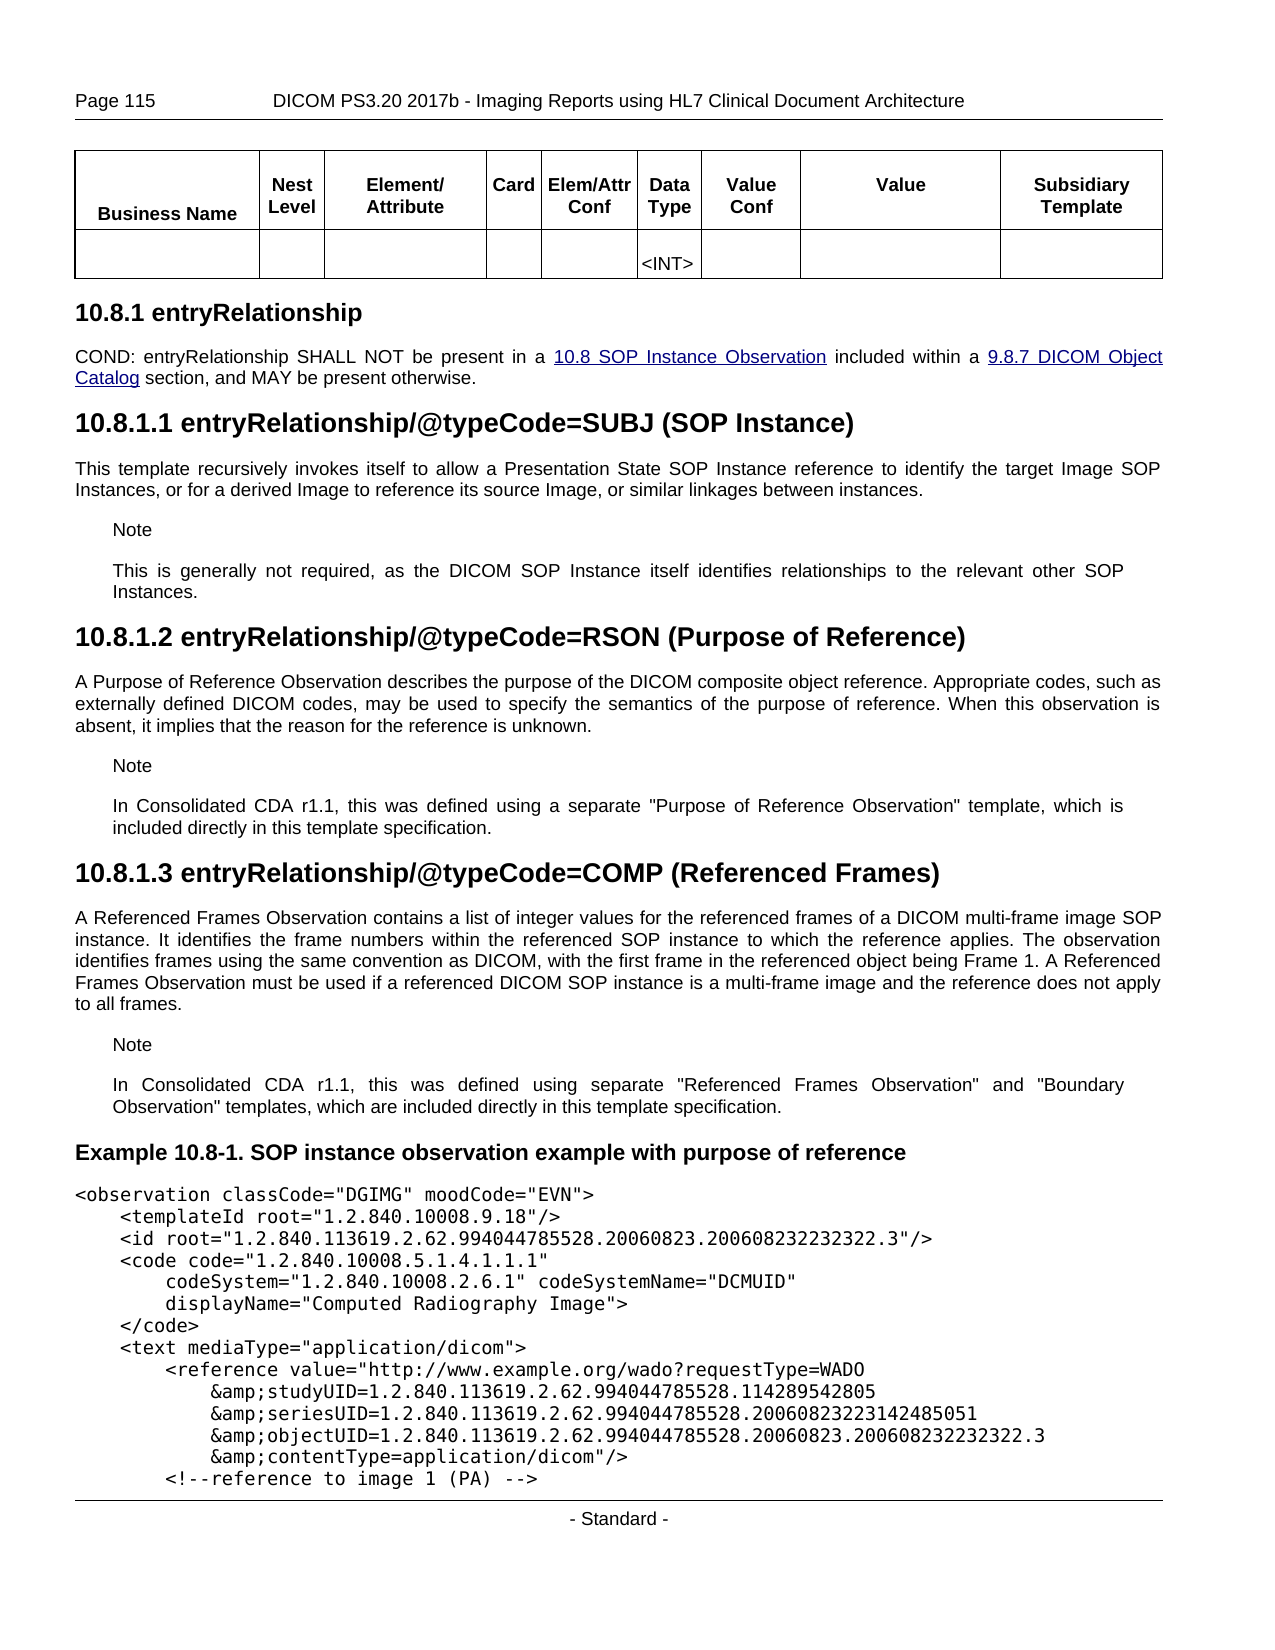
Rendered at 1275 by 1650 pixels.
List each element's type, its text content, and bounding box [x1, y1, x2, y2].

text In Consolidated CDA r1.1, this was defined using separate "Referenced Frames Observation" and "Boundary Observation" templates, which are included directly in this template specification. [112, 1074, 1125, 1117]
table_cell [1001, 230, 1162, 278]
text A Referenced Frames Observation contains a list of integer values for the referenced frames of a DICOM multi-frame image SOP instance. It identifies the frame numbers within the referenced SOP instance to which the reference applies. The observation identifies frames using the same convention as DICOM, with the first frame in the referenced object being Frame 1. A Referenced Frames Observation must be used if a referenced DICOM SOP instance is a multi-frame image and the reference does not apply to all frames. [75, 907, 1162, 1015]
text 10.8.1.1 entryRelationship/@typeCode=SUBJ (SOP Instance) [75, 407, 1162, 438]
table_header Nest Level [260, 151, 324, 228]
table_header Elem/Attr Conf [542, 151, 637, 228]
text COND: entryRelationship SHALL NOT be present in a 10.8 SOP Instance Observation included within a 9.8.7 DICOM Object Catalog section, and MAY be present otherwise. [75, 345, 1162, 388]
table_header Value Conf [702, 151, 800, 228]
text A Purpose of Reference Observation describes the purpose of the DICOM composite object reference. Appropriate codes, such as externally defined DICOM codes, may be used to specify the semantics of the purpose of reference. When this observation is absent, it implies that the reason for the reference is unknown. [75, 671, 1162, 736]
text Note [112, 1033, 1125, 1055]
table_header Value [801, 151, 1000, 228]
table_cell [325, 230, 486, 278]
table_header Card [487, 151, 541, 228]
table_cell [76, 230, 259, 278]
table_header Data Type [638, 151, 701, 228]
text 10.8.1.2 entryRelationship/@typeCode=RSON (Purpose of Reference) [75, 621, 1162, 653]
text Note [112, 755, 1125, 776]
text <observation classCode="DGIMG" moodCode="EVN"> <templateId root="1.2.840.10008.9.18"/> <id root="1.2.840.113619.2.62.994044785528.20060823.200608232232322.3"/> <code code="1.2.840.10008.5.1.4.1.1.1" codeSystem="1.2.840.10008.2.6.1" codeSystemName="DCMUID" displayName="Computed Radiography Image"> </code> <text mediaType="application/dicom"> <reference value="http://www.example.org/wado?requestType=WADO &amp;studyUID=1.2.840.113619.2.62.994044785528.114289542805 &amp;seriesUID=1.2.840.113619.2.62.994044785528.20060823223142485051 &amp;objectUID=1.2.840.113619.2.62.994044785528.20060823.200608232232322.3 &amp;contentType=application/dicom"/> <!--reference to image 1 (PA) --> [75, 1184, 1162, 1490]
table_cell [260, 230, 324, 278]
text In Consolidated CDA r1.1, this was defined using a separate "Purpose of Reference Observation" template, which is included directly in this template specification. [112, 795, 1125, 838]
text 10.8.1 entryRelationship [75, 298, 1162, 327]
table_cell [702, 230, 800, 278]
text Example 10.8-1. SOP instance observation example with purpose of reference [75, 1139, 1162, 1165]
table_header Subsidiary Template [1001, 151, 1162, 228]
text This is generally not required, as the DICOM SOP Instance itself identifies relationships to the relevant other SOP Instances. [112, 559, 1125, 603]
table_cell <INT> [638, 230, 701, 278]
table_cell [487, 230, 541, 278]
text 10.8.1.3 entryRelationship/@typeCode=COMP (Referenced Frames) [75, 857, 1162, 888]
text Note [112, 519, 1125, 541]
table_cell [542, 230, 637, 278]
table_cell [801, 230, 1000, 278]
table_header Element/​Attribute [325, 151, 486, 228]
text This template recursively invokes itself to allow a Presentation State SOP Instance reference to identify the target Image SOP Instances, or for a derived Image to reference its source Image, or similar linkages between instances. [75, 457, 1162, 500]
table_header Business Name [76, 151, 259, 228]
